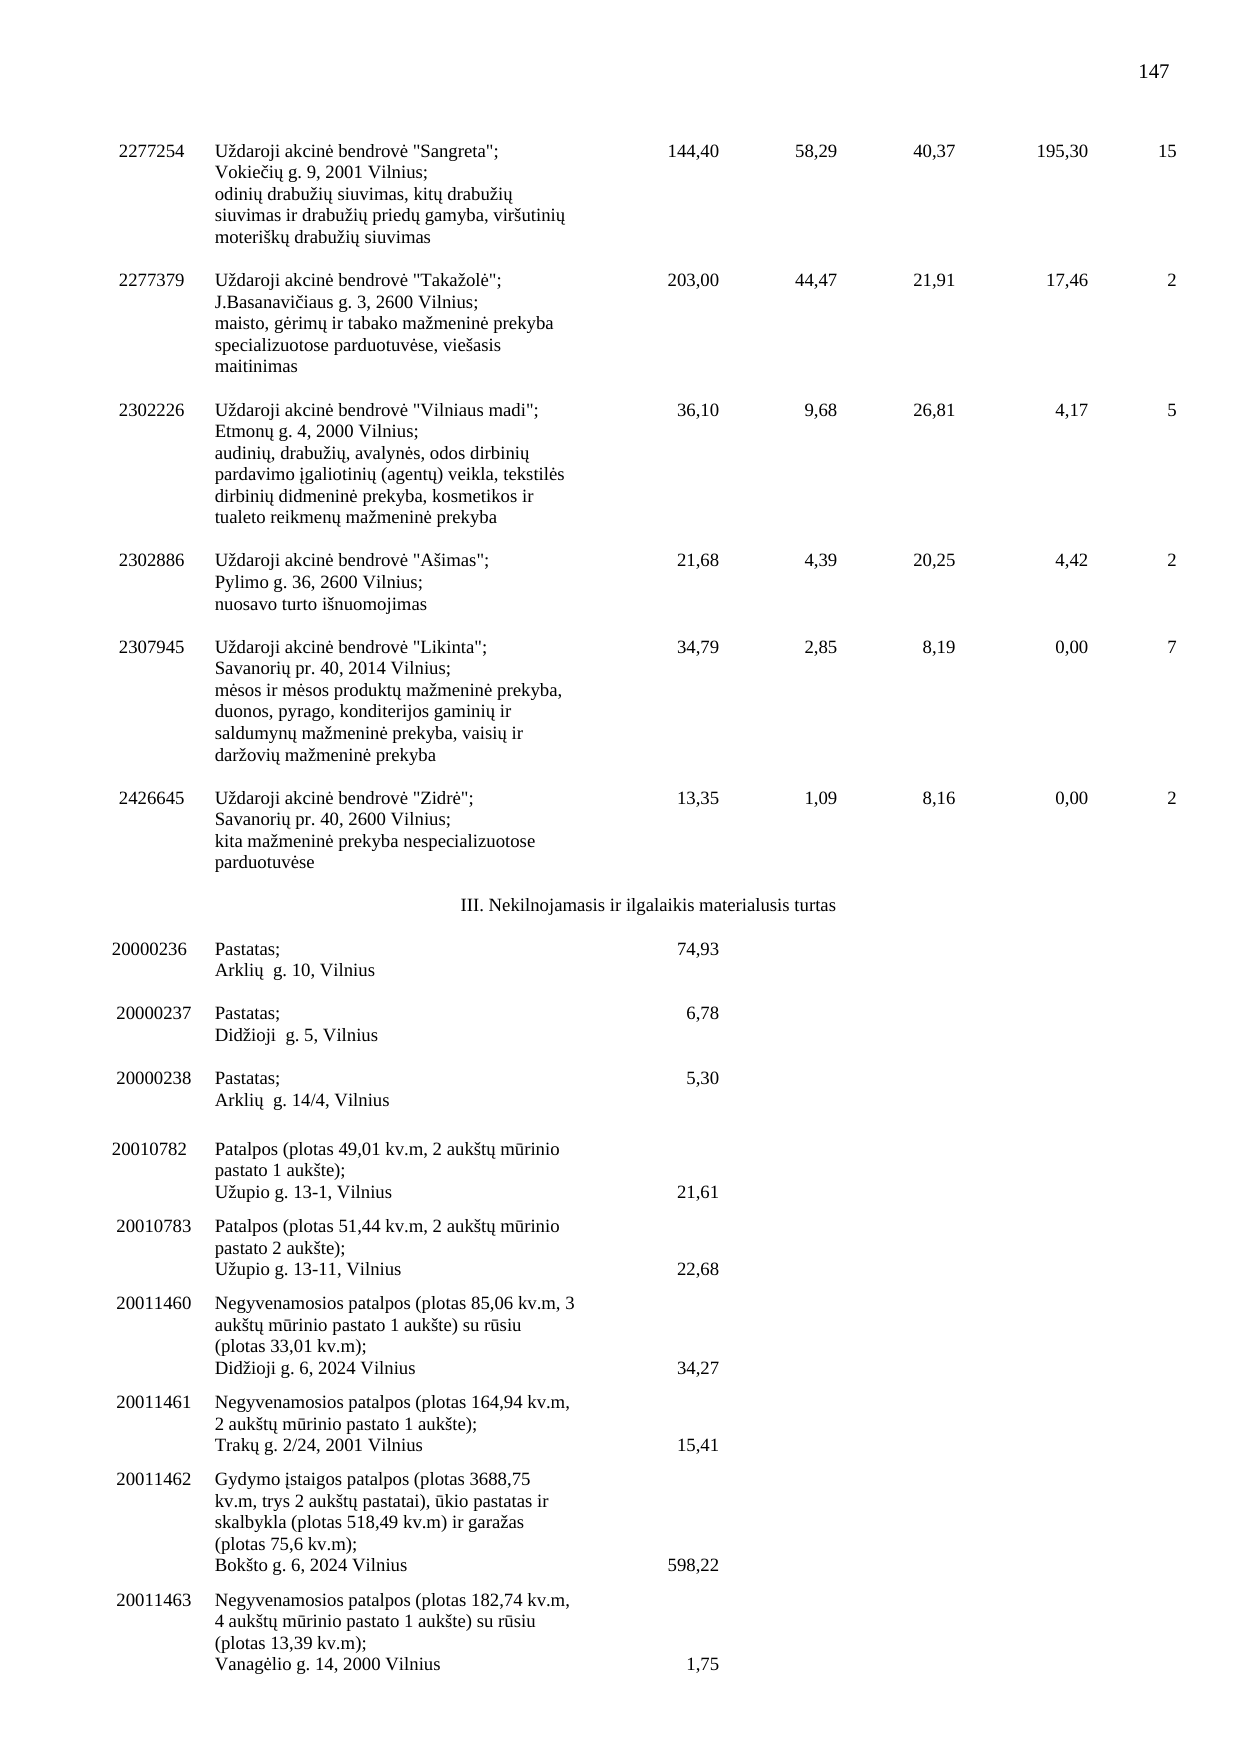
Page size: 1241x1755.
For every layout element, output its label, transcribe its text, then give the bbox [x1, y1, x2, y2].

table_cell Uždaroji akcinė bendrovė "Zidrė"; Savanorių pr. 40, 2600 Vilnius; kita mažmeninė prekyba nespecializuotose parduotuvėse [203, 787, 587, 894]
table_cell Uždaroji akcinė bendrovė "Takažolė"; J.Basanavičiaus g. 3, 2600 Vilnius; maisto, gėrimų ir tabako mažmeninė prekyba specializuotose parduotuvėse, viešasis maitinimas [203, 269, 587, 398]
table_cell 74,93 [587, 938, 735, 1002]
table_cell 20000237 [100, 1002, 203, 1067]
table_cell [1104, 1209, 1192, 1286]
table_cell 7 [1104, 636, 1192, 787]
table_cell Uždaroji akcinė bendrovė "Ašimas"; Pylimo g. 36, 2600 Vilnius; nuosavo turto išnuomojimas [203, 549, 587, 636]
table_cell 2277379 [100, 269, 203, 398]
table_cell [735, 938, 853, 1002]
table_cell 17,46 [971, 269, 1104, 398]
table_cell [853, 118, 971, 140]
table_cell 203,00 [587, 269, 735, 398]
table_cell 1,75 [587, 1582, 735, 1681]
table_cell 15,41 [587, 1385, 735, 1462]
table_cell [971, 1462, 1104, 1582]
table_cell [735, 1582, 853, 1681]
table_cell 0,00 [971, 787, 1104, 894]
table_cell Uždaroji akcinė bendrovė "Vilniaus madi"; Etmonų g. 4, 2000 Vilnius; audinių, drabužių, avalynės, odos dirbinių pardavimo įgaliotinių (agentų) veikla, tekstilės dirbinių didmeninė prekyba, kosmetikos ir tualeto reikmenų mažmeninė prekyba [203, 399, 587, 549]
table_cell [971, 118, 1104, 140]
table_cell 20011463 [100, 1582, 203, 1681]
table_cell 36,10 [587, 399, 735, 549]
table_cell III. Nekilnojamasis ir ilgalaikis materialusis turtas [100, 894, 1192, 937]
table_cell 34,79 [587, 636, 735, 787]
table_cell Pastatas; Arklių g. 10, Vilnius [203, 938, 587, 1002]
table_cell [971, 1132, 1104, 1209]
table_cell 9,68 [735, 399, 853, 549]
table_cell [735, 1209, 853, 1286]
table_cell [1104, 1286, 1192, 1385]
table_cell 21,91 [853, 269, 971, 398]
table_cell 2426645 [100, 787, 203, 894]
table_cell 34,27 [587, 1286, 735, 1385]
table_cell [1104, 1582, 1192, 1681]
table_cell 21,61 [587, 1132, 735, 1209]
table_cell 58,29 [735, 140, 853, 269]
table_cell Pastatas; Didžioji g. 5, Vilnius [203, 1002, 587, 1067]
table_cell 20000236 [100, 938, 203, 1002]
table_cell 144,40 [587, 140, 735, 269]
table_cell 20,25 [853, 549, 971, 636]
table_cell 8,16 [853, 787, 971, 894]
table_cell [100, 118, 203, 140]
table_cell [853, 1067, 971, 1132]
table_cell Uždaroji akcinė bendrovė "Sangreta"; Vokiečių g. 9, 2001 Vilnius; odinių drabužių siuvimas, kitų drabužių siuvimas ir drabužių priedų gamyba, viršutinių moteriškų drabužių siuvimas [203, 140, 587, 269]
table_cell [971, 1286, 1104, 1385]
table_cell Gydymo įstaigos patalpos (plotas 3688,75 kv.m, trys 2 aukštų pastatai), ūkio pastatas ir skalbykla (plotas 518,49 kv.m) ir garažas (plotas 75,6 kv.m); Bokšto g. 6, 2024 Vilnius [203, 1462, 587, 1582]
table_cell 22,68 [587, 1209, 735, 1286]
table_cell [735, 118, 853, 140]
table_cell [1104, 118, 1192, 140]
table_cell 2 [1104, 787, 1192, 894]
table_cell 20011462 [100, 1462, 203, 1582]
table_cell [1104, 938, 1192, 1002]
table_cell 5,30 [587, 1067, 735, 1132]
table_cell [1104, 1385, 1192, 1462]
table_cell 2277254 [100, 140, 203, 269]
table_cell 20011460 [100, 1286, 203, 1385]
table_cell 5 [1104, 399, 1192, 549]
table_cell 2 [1104, 269, 1192, 398]
table_cell [853, 938, 971, 1002]
table_cell [853, 1462, 971, 1582]
table_cell Negyvenamosios patalpos (plotas 164,94 kv.m, 2 aukštų mūrinio pastato 1 aukšte); Trakų g. 2/24, 2001 Vilnius [203, 1385, 587, 1462]
table_cell [853, 1002, 971, 1067]
table_cell Patalpos (plotas 51,44 kv.m, 2 aukštų mūrinio pastato 2 aukšte); Užupio g. 13-11, Vilnius [203, 1209, 587, 1286]
table_cell [735, 1286, 853, 1385]
table_cell [971, 1385, 1104, 1462]
table_cell Patalpos (plotas 49,01 kv.m, 2 aukštų mūrinio pastato 1 aukšte); Užupio g. 13-1, Vilnius [203, 1132, 587, 1209]
table_cell [1104, 1132, 1192, 1209]
table_cell 15 [1104, 140, 1192, 269]
table_cell 20011461 [100, 1385, 203, 1462]
table_cell [1104, 1002, 1192, 1067]
table_cell 6,78 [587, 1002, 735, 1067]
table_cell 20010783 [100, 1209, 203, 1286]
table_cell 21,68 [587, 549, 735, 636]
table_cell 2302226 [100, 399, 203, 549]
table_cell 2,85 [735, 636, 853, 787]
table_cell 20010782 [100, 1132, 203, 1209]
table_cell 20000238 [100, 1067, 203, 1132]
table_cell [853, 1385, 971, 1462]
table_cell [587, 118, 735, 140]
table_cell 40,37 [853, 140, 971, 269]
table_cell 13,35 [587, 787, 735, 894]
table_cell 44,47 [735, 269, 853, 398]
table_cell [735, 1462, 853, 1582]
table_cell 4,17 [971, 399, 1104, 549]
table_cell 2 [1104, 549, 1192, 636]
table_cell [203, 118, 587, 140]
table_cell 195,30 [971, 140, 1104, 269]
table_cell [853, 1132, 971, 1209]
table_cell 598,22 [587, 1462, 735, 1582]
table_cell [971, 938, 1104, 1002]
table_cell 4,39 [735, 549, 853, 636]
table_cell [971, 1209, 1104, 1286]
table_cell Uždaroji akcinė bendrovė "Likinta"; Savanorių pr. 40, 2014 Vilnius; mėsos ir mėsos produktų mažmeninė prekyba, duonos, pyrago, konditerijos gaminių ir saldumynų mažmeninė prekyba, vaisių ir daržovių mažmeninė prekyba [203, 636, 587, 787]
table_cell Negyvenamosios patalpos (plotas 85,06 kv.m, 3 aukštų mūrinio pastato 1 aukšte) su rūsiu (plotas 33,01 kv.m); Didžioji g. 6, 2024 Vilnius [203, 1286, 587, 1385]
table_cell [853, 1582, 971, 1681]
table_cell 2302886 [100, 549, 203, 636]
table_cell 8,19 [853, 636, 971, 787]
table_cell Pastatas; Arklių g. 14/4, Vilnius [203, 1067, 587, 1132]
table_cell [971, 1582, 1104, 1681]
table_cell 2307945 [100, 636, 203, 787]
table_cell 26,81 [853, 399, 971, 549]
table_cell [1104, 1067, 1192, 1132]
table_cell [735, 1385, 853, 1462]
table_cell 0,00 [971, 636, 1104, 787]
table_cell 4,42 [971, 549, 1104, 636]
table_cell 1,09 [735, 787, 853, 894]
table_cell [1104, 1462, 1192, 1582]
table_cell [971, 1067, 1104, 1132]
table_cell [735, 1067, 853, 1132]
table_cell Negyvenamosios patalpos (plotas 182,74 kv.m, 4 aukštų mūrinio pastato 1 aukšte) su rūsiu (plotas 13,39 kv.m); Vanagėlio g. 14, 2000 Vilnius [203, 1582, 587, 1681]
table_cell [735, 1002, 853, 1067]
table_cell [853, 1209, 971, 1286]
table_cell [971, 1002, 1104, 1067]
table_cell [735, 1132, 853, 1209]
table_cell [853, 1286, 971, 1385]
